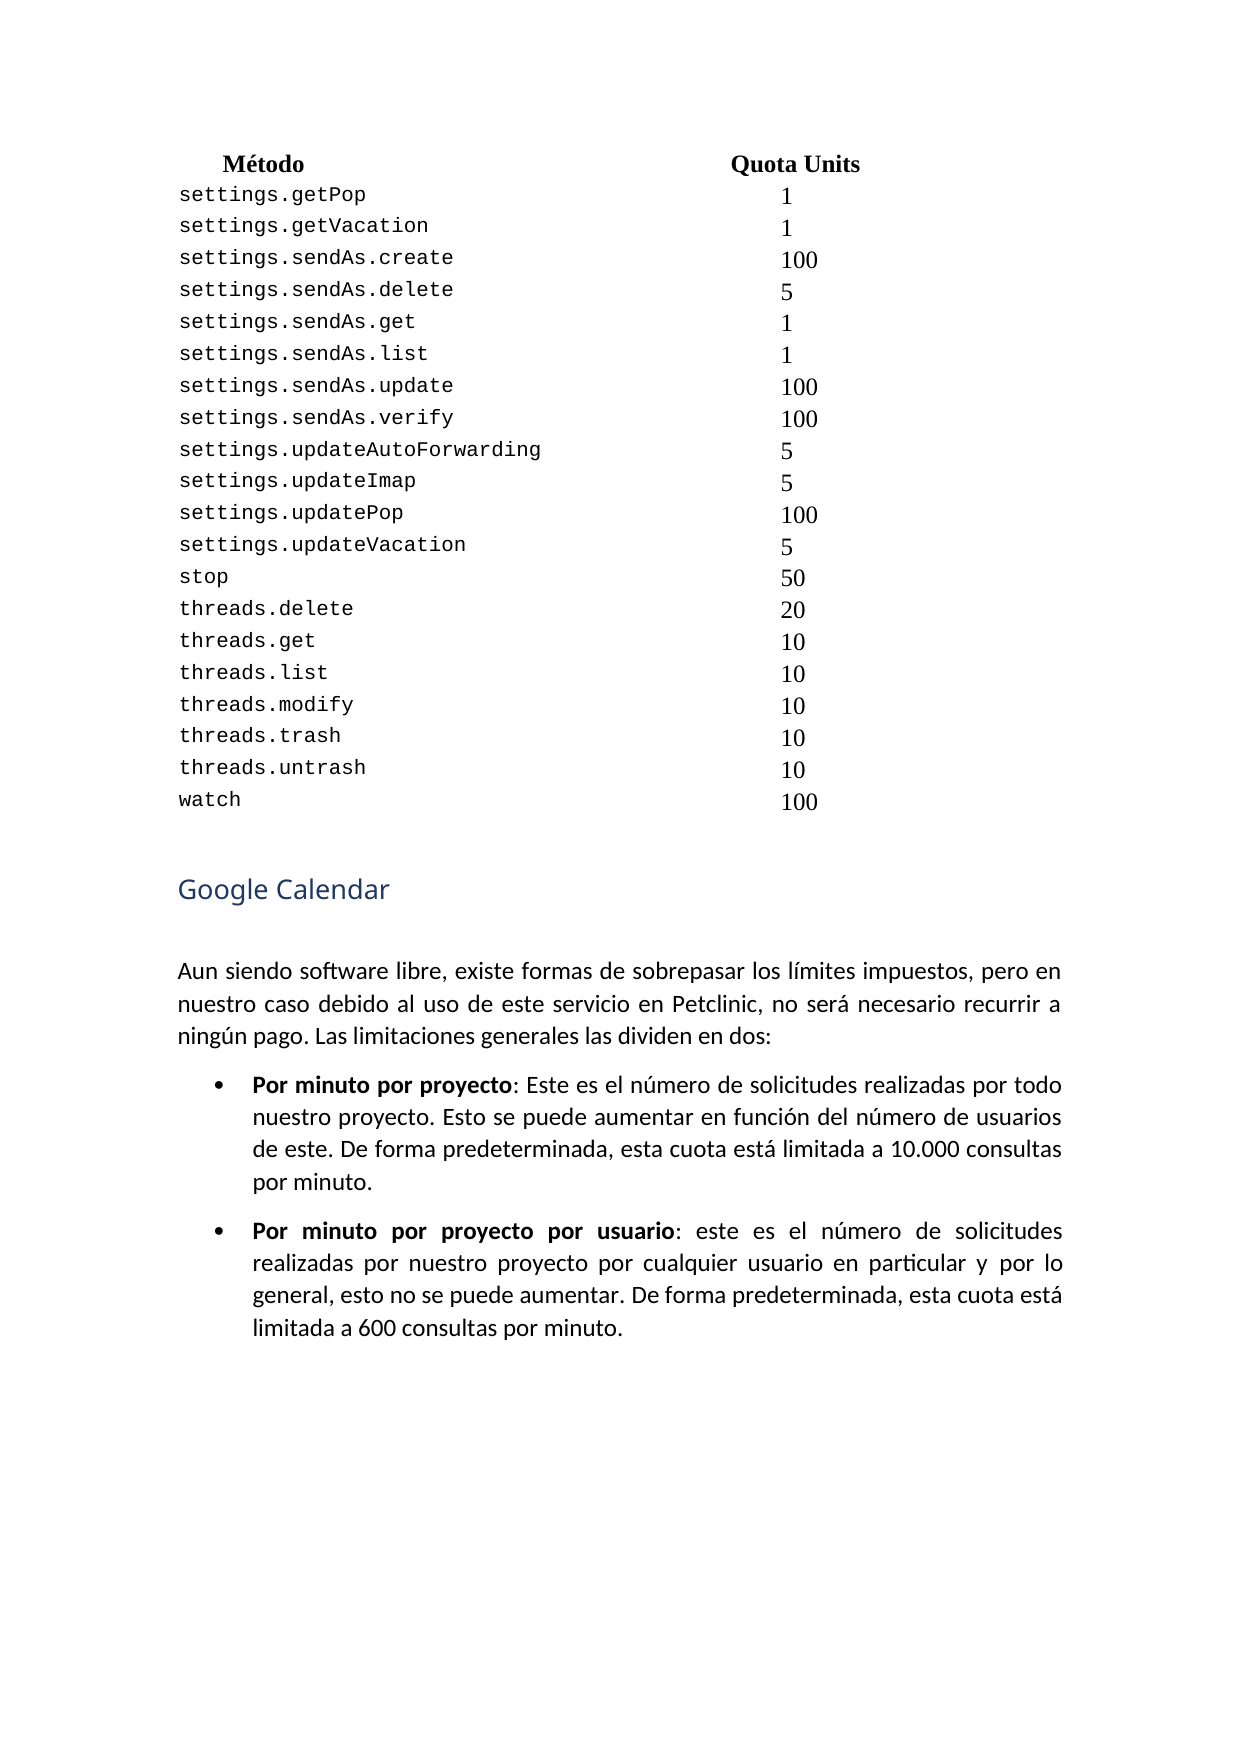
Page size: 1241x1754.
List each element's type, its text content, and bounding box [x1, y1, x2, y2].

table_cell 1 [623, 339, 867, 371]
table_cell threads.get [177, 626, 623, 658]
table_cell settings.sendAs.delete [177, 275, 623, 307]
table_cell 100 [623, 243, 867, 275]
table_cell threads.modify [177, 690, 623, 721]
table_cell 10 [623, 658, 867, 689]
table_cell 20 [623, 594, 867, 626]
table_cell settings.updateImap [177, 466, 623, 498]
table_cell 10 [623, 626, 867, 658]
table_cell settings.updateAutoForwarding [177, 435, 623, 466]
table_cell 5 [623, 530, 867, 562]
table_cell 10 [623, 721, 867, 753]
table_cell 10 [623, 753, 867, 785]
table_cell 100 [623, 371, 867, 403]
table_cell settings.updatePop [177, 498, 623, 530]
table_cell 1 [623, 307, 867, 339]
table_cell settings.sendAs.get [177, 307, 623, 339]
table_cell 50 [623, 562, 867, 594]
table_cell 1 [623, 180, 867, 211]
table_header Método [177, 148, 623, 179]
table_cell settings.updateVacation [177, 530, 623, 562]
list Por minuto por proyecto por usuario: este es el número de solicitudes realizadas por nuestro proyecto por cualquier usuario en particular y por lo general, esto no se puede aumentar. De forma predeterminada, esta cuota está limitada a 600 consultas por minuto. [215, 1215, 1063, 1342]
table_cell threads.delete [177, 594, 623, 626]
table_cell 5 [623, 466, 867, 498]
table_cell 5 [623, 275, 867, 307]
table_cell threads.untrash [177, 753, 623, 785]
table_cell 5 [623, 435, 867, 466]
table_cell threads.trash [177, 721, 623, 753]
table_cell watch [177, 785, 623, 817]
subtitle Google Calendar [177, 870, 1063, 907]
table_cell threads.list [177, 658, 623, 689]
table_cell settings.sendAs.verify [177, 403, 623, 434]
table_cell settings.sendAs.update [177, 371, 623, 403]
text Aun siendo software libre, existe formas de sobrepasar los límites impuestos, pero en nuestro caso debido al uso de este servicio en Petclinic, no será necesario recurrir a ningún pago. Las limitaciones generales las dividen en dos: [177, 956, 1063, 1051]
table_cell 1 [623, 211, 867, 243]
table_cell settings.sendAs.create [177, 243, 623, 275]
table_cell 100 [623, 498, 867, 530]
table_cell 10 [623, 690, 867, 721]
table_cell settings.sendAs.list [177, 339, 623, 371]
table_cell stop [177, 562, 623, 594]
table_cell 100 [623, 785, 867, 817]
table_cell 100 [623, 403, 867, 434]
table_cell settings.getVacation [177, 211, 623, 243]
list Por minuto por proyecto: Este es el número de solicitudes realizadas por todo nuestro proyecto. Esto se puede aumentar en función del número de usuarios de este. De forma predeterminada, esta cuota está limitada a 10.000 consultas por minuto. [215, 1069, 1063, 1196]
table_header Quota Units [623, 148, 867, 179]
table_cell settings.getPop [177, 180, 623, 211]
